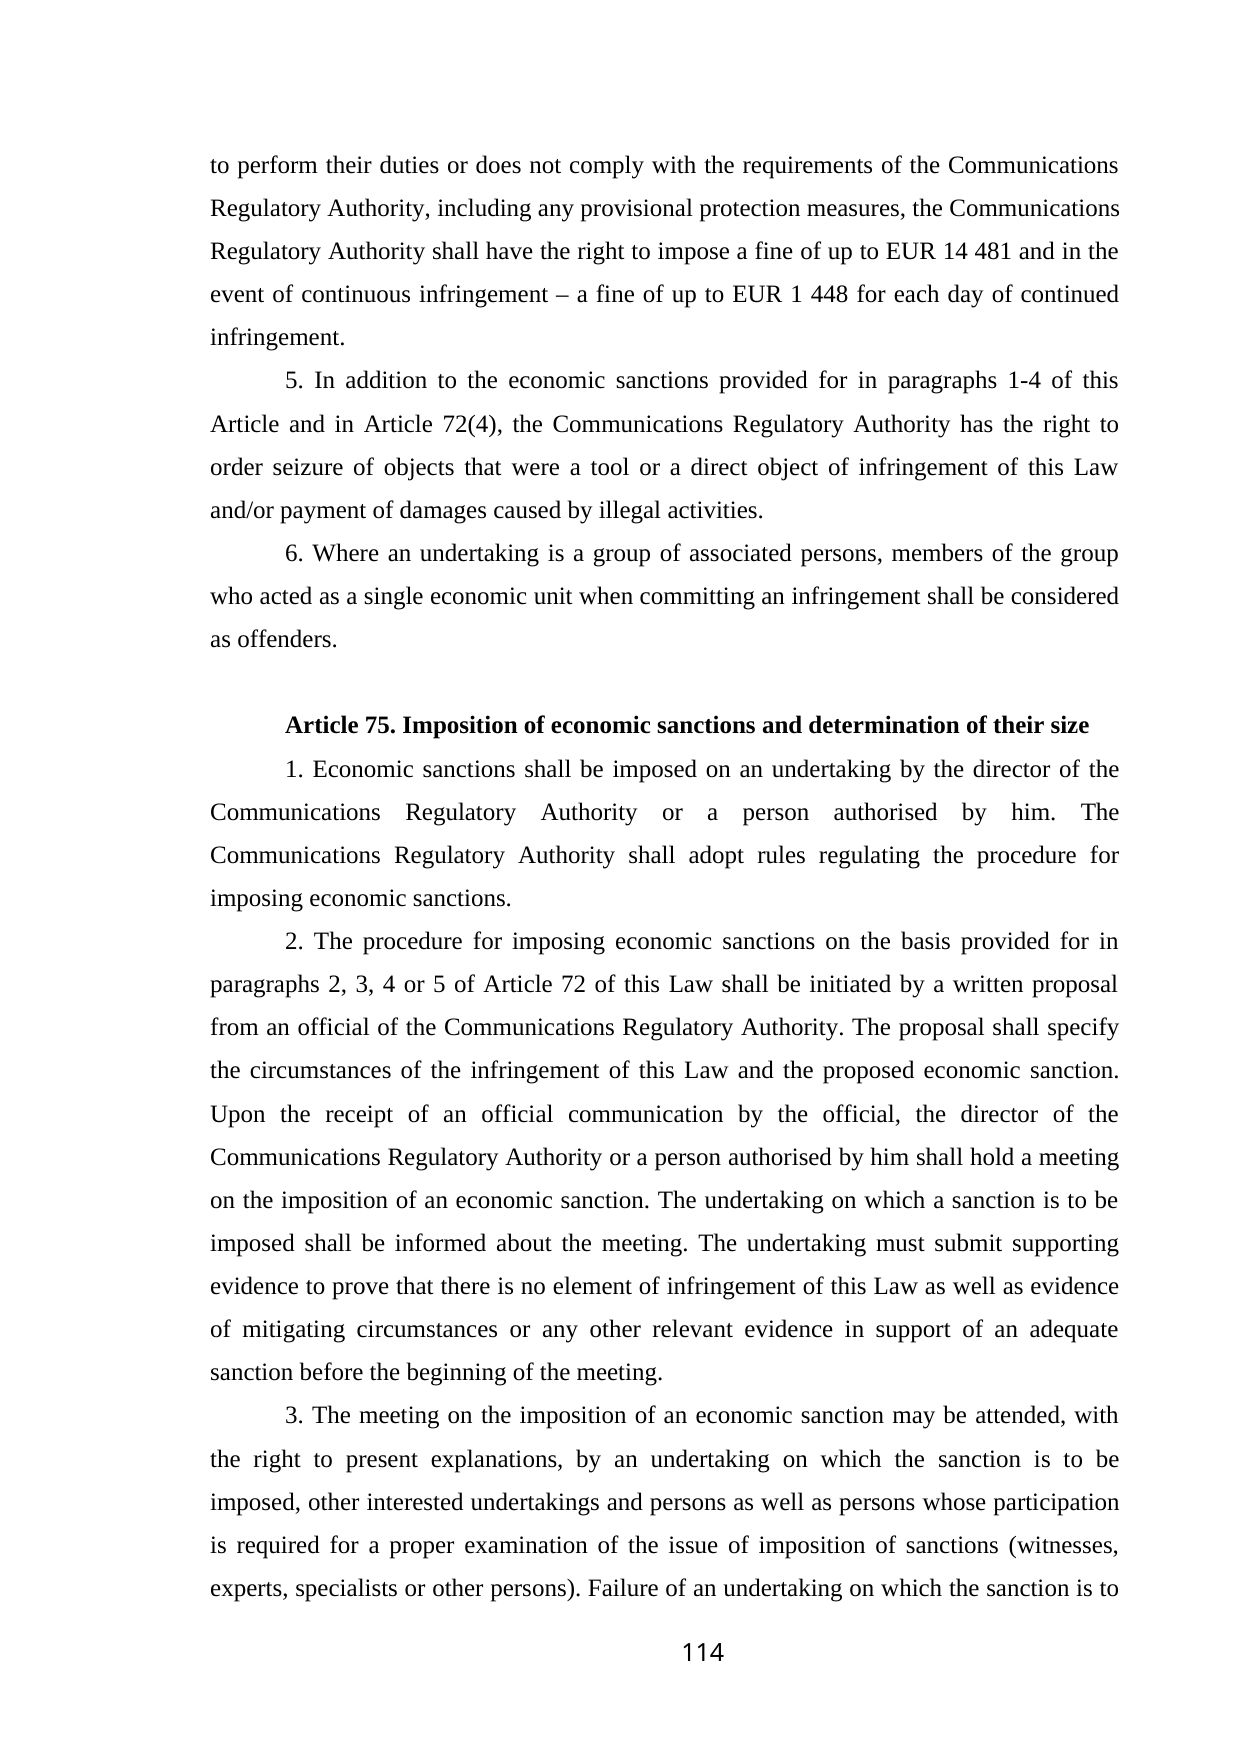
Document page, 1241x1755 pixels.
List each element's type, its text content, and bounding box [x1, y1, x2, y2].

text 2. The procedure for imposing economic sanctions on the basis provided for in paragraphs 2, 3, 4 or 5 of Article 72 of this Law shall be initiated by a written proposal from an official of the Communications Regulatory Authority. The proposal shall specify the circumstances of the infringement of this Law and the proposed economic sanction. Upon the receipt of an official communication by the official, the director of the Communications Regulatory Authority or a person authorised by him shall hold a meeting on the imposition of an economic sanction. The undertaking on which a sanction is to be imposed shall be informed about the meeting. The undertaking must submit supporting evidence to prove that there is no element of infringement of this Law as well as evidence of mitigating circumstances or any other relevant evidence in support of an adequate sanction before the beginning of the meeting. [210, 926, 1120, 1386]
text Article 75. Imposition of economic sanctions and determination of their size [210, 711, 1120, 739]
text 6. Where an undertaking is a group of associated persons, members of the group who acted as a single economic unit when committing an infringement shall be considered as offenders. [210, 538, 1120, 653]
text to perform their duties or does not comply with the requirements of the Communications Regulatory Authority, including any provisional protection measures, the Communications Regulatory Authority shall have the right to impose a fine of up to EUR 14 481 and in the event of continuous infringement – a fine of up to EUR 1 448 for each day of continued infringement. [210, 150, 1120, 351]
text 3. The meeting on the imposition of an economic sanction may be attended, with the right to present explanations, by an undertaking on which the sanction is to be imposed, other interested undertakings and persons as well as persons whose participation is required for a proper examination of the issue of imposition of sanctions (witnesses, experts, specialists or other persons). Failure of an undertaking on which the sanction is to [210, 1401, 1120, 1602]
text 1. Economic sanctions shall be imposed on an undertaking by the director of the Communications Regulatory Authority or a person authorised by him. The Communications Regulatory Authority shall adopt rules regulating the procedure for imposing economic sanctions. [210, 754, 1120, 912]
text 5. In addition to the economic sanctions provided for in paragraphs 1-4 of this Article and in Article 72(4), the Communications Regulatory Authority has the right to order seizure of objects that were a tool or a direct object of infringement of this Law and/or payment of damages caused by illegal activities. [210, 366, 1120, 524]
